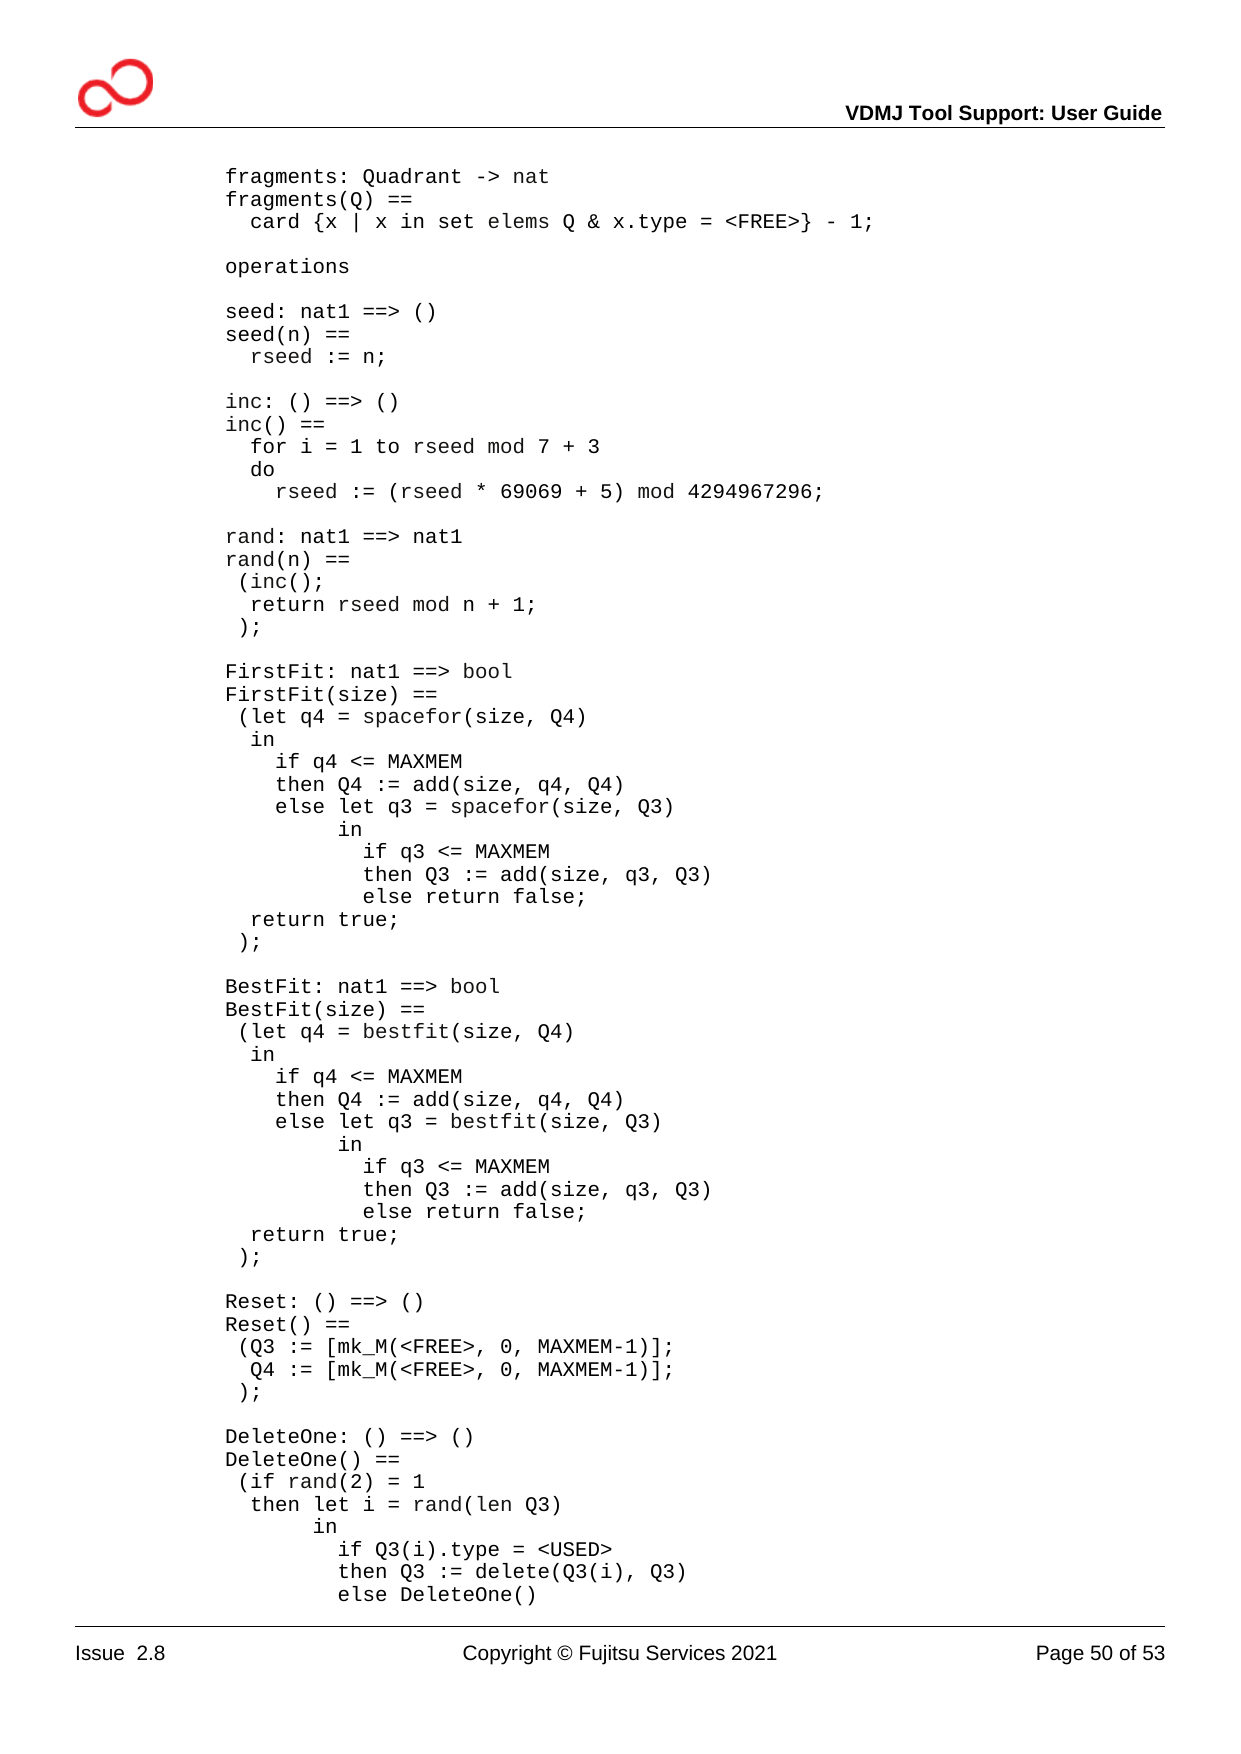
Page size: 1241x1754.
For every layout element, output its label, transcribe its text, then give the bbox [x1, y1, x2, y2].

text if Q3(i).type = <USED> [225, 1538, 1165, 1561]
text BestFit: nat1 ==> bool [225, 976, 1165, 998]
text seed: nat1 ==> () [225, 301, 1165, 323]
text Reset: () ==> () [225, 1291, 1165, 1313]
text then Q4 := add(size, q4, Q4) [225, 1088, 1165, 1111]
text BestFit(size) == [225, 998, 1165, 1021]
text ); [225, 1246, 1165, 1268]
text DeleteOne: () ==> () [225, 1426, 1165, 1448]
text then Q3 := add(size, q3, Q3) [225, 1178, 1165, 1201]
text (if rand(2) = 1 [225, 1471, 1165, 1493]
text inc: () ==> () [225, 391, 1165, 413]
text fragments(Q) == [225, 188, 1165, 211]
text then Q3 := delete(Q3(i), Q3) [225, 1561, 1165, 1583]
text then Q4 := add(size, q4, Q4) [225, 773, 1165, 796]
text in [225, 1133, 1165, 1156]
text Q4 := [mk_M(<FREE>, 0, MAXMEM-1)]; [225, 1358, 1165, 1381]
text else return false; [225, 1201, 1165, 1223]
text (Q3 := [mk_M(<FREE>, 0, MAXMEM-1)]; [225, 1336, 1165, 1358]
text inc() == [225, 413, 1165, 436]
text else DeleteOne() [225, 1583, 1165, 1606]
text FirstFit(size) == [225, 683, 1165, 706]
text return true; [225, 1223, 1165, 1246]
text (let q4 = bestfit(size, Q4) [225, 1021, 1165, 1043]
text else let q3 = spacefor(size, Q3) [225, 796, 1165, 818]
text return true; [225, 908, 1165, 931]
text card {x | x in set elems Q & x.type = <FREE>} - 1; [225, 211, 1165, 233]
text rand(n) == [225, 548, 1165, 571]
text else let q3 = bestfit(size, Q3) [225, 1111, 1165, 1133]
text ); [225, 616, 1165, 638]
text rseed := n; [225, 346, 1165, 368]
text if q3 <= MAXMEM [225, 1156, 1165, 1178]
text in [225, 1043, 1165, 1066]
text FirstFit: nat1 ==> bool [225, 661, 1165, 683]
text ); [225, 1381, 1165, 1403]
text then let i = rand(len Q3) [225, 1493, 1165, 1516]
text rseed := (rseed * 69069 + 5) mod 4294967296; [225, 481, 1165, 503]
text do [225, 458, 1165, 481]
text if q4 <= MAXMEM [225, 751, 1165, 773]
text else return false; [225, 886, 1165, 908]
text if q4 <= MAXMEM [225, 1066, 1165, 1088]
text rand: nat1 ==> nat1 [225, 526, 1165, 548]
text for i = 1 to rseed mod 7 + 3 [225, 436, 1165, 458]
text then Q3 := add(size, q3, Q3) [225, 863, 1165, 886]
text in [225, 818, 1165, 841]
text (let q4 = spacefor(size, Q4) [225, 706, 1165, 728]
text DeleteOne() == [225, 1448, 1165, 1471]
text if q3 <= MAXMEM [225, 841, 1165, 863]
text in [225, 728, 1165, 751]
text fragments: Quadrant -> nat [225, 166, 1165, 188]
text ); [225, 931, 1165, 953]
picture [78, 52, 153, 127]
text Reset() == [225, 1313, 1165, 1336]
text operations [225, 256, 1165, 278]
text seed(n) == [225, 323, 1165, 346]
text in [225, 1516, 1165, 1538]
text return rseed mod n + 1; [225, 593, 1165, 616]
text (inc(); [225, 571, 1165, 593]
